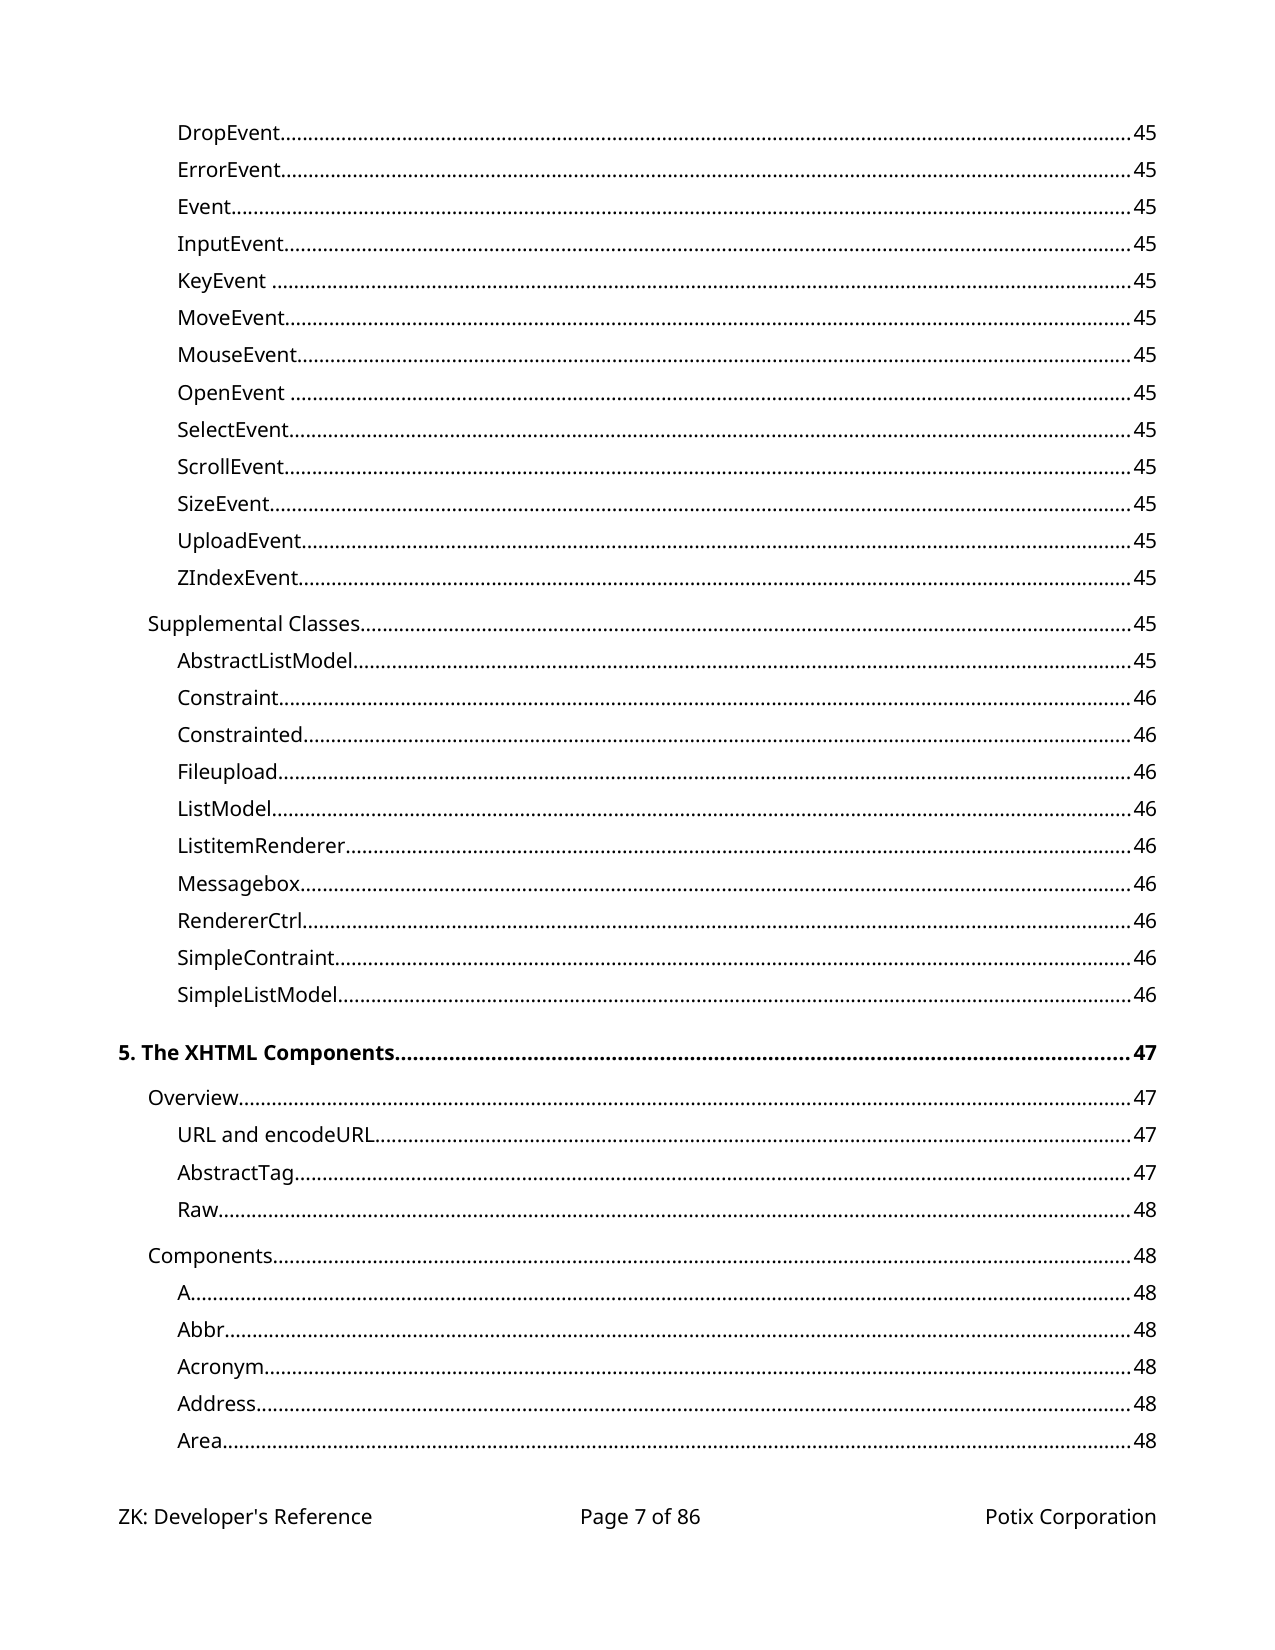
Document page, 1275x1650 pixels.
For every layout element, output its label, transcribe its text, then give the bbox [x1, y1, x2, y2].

text Constrainted 46 [177, 720, 1157, 748]
text URL and encodeURL 47 [177, 1121, 1157, 1149]
text ScrollEvent 45 [177, 452, 1157, 480]
text Messagebox 46 [177, 869, 1157, 897]
text MoveEvent 45 [177, 303, 1157, 332]
text UploadEvent 45 [177, 526, 1157, 554]
text Raw 48 [177, 1195, 1157, 1223]
text SelectEvent 45 [177, 415, 1157, 443]
text Components 48 [148, 1241, 1157, 1269]
text Constraint 46 [177, 683, 1157, 711]
text AbstractListModel 45 [177, 646, 1157, 674]
text ZIndexEvent 45 [177, 563, 1157, 591]
text 5. The XHTML Components 47 [118, 1038, 1157, 1066]
text OpenEvent 45 [177, 378, 1157, 406]
text InputEvent 45 [177, 229, 1157, 258]
text ErrorEvent 45 [177, 155, 1157, 183]
text DropEvent 45 [177, 118, 1157, 146]
text ListModel 46 [177, 794, 1157, 823]
text MouseEvent 45 [177, 341, 1157, 369]
text ListitemRenderer 46 [177, 832, 1157, 860]
text SizeEvent 45 [177, 489, 1157, 517]
text Overview 47 [148, 1083, 1157, 1112]
text Event 45 [177, 192, 1157, 221]
text AbstractTag 47 [177, 1158, 1157, 1186]
text Abbr 48 [177, 1315, 1157, 1343]
text Fileupload 46 [177, 757, 1157, 786]
text Supplemental Classes 45 [148, 609, 1157, 637]
text SimpleListModel 46 [177, 980, 1157, 1008]
text RendererCtrl 46 [177, 906, 1157, 934]
text KeyEvent 45 [177, 266, 1157, 295]
text Acronym 48 [177, 1352, 1157, 1380]
text Address 48 [177, 1389, 1157, 1417]
text SimpleContraint 46 [177, 943, 1157, 971]
text A 48 [177, 1278, 1157, 1306]
text Area 48 [177, 1426, 1157, 1454]
